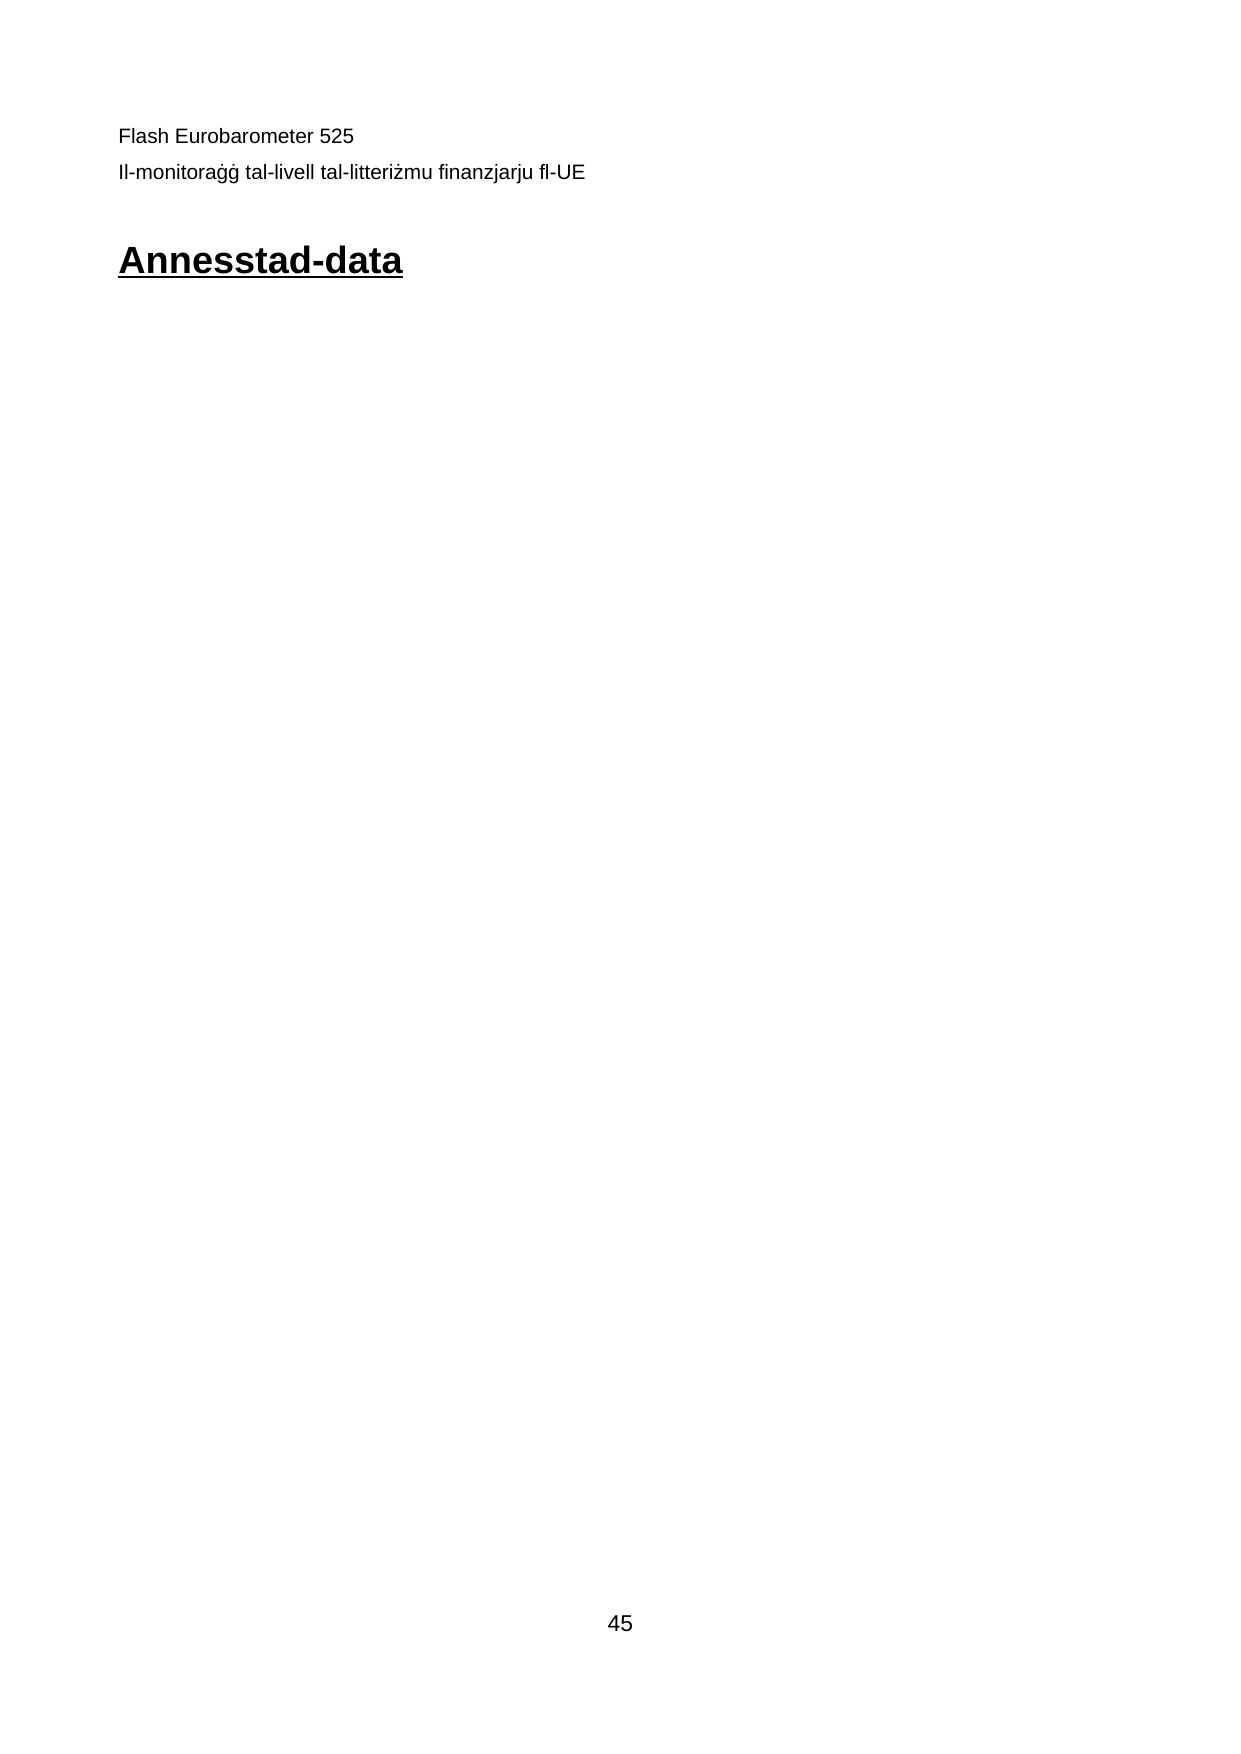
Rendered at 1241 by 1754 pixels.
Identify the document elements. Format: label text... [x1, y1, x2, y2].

subtitle Annesstad-data [118, 238, 1122, 282]
